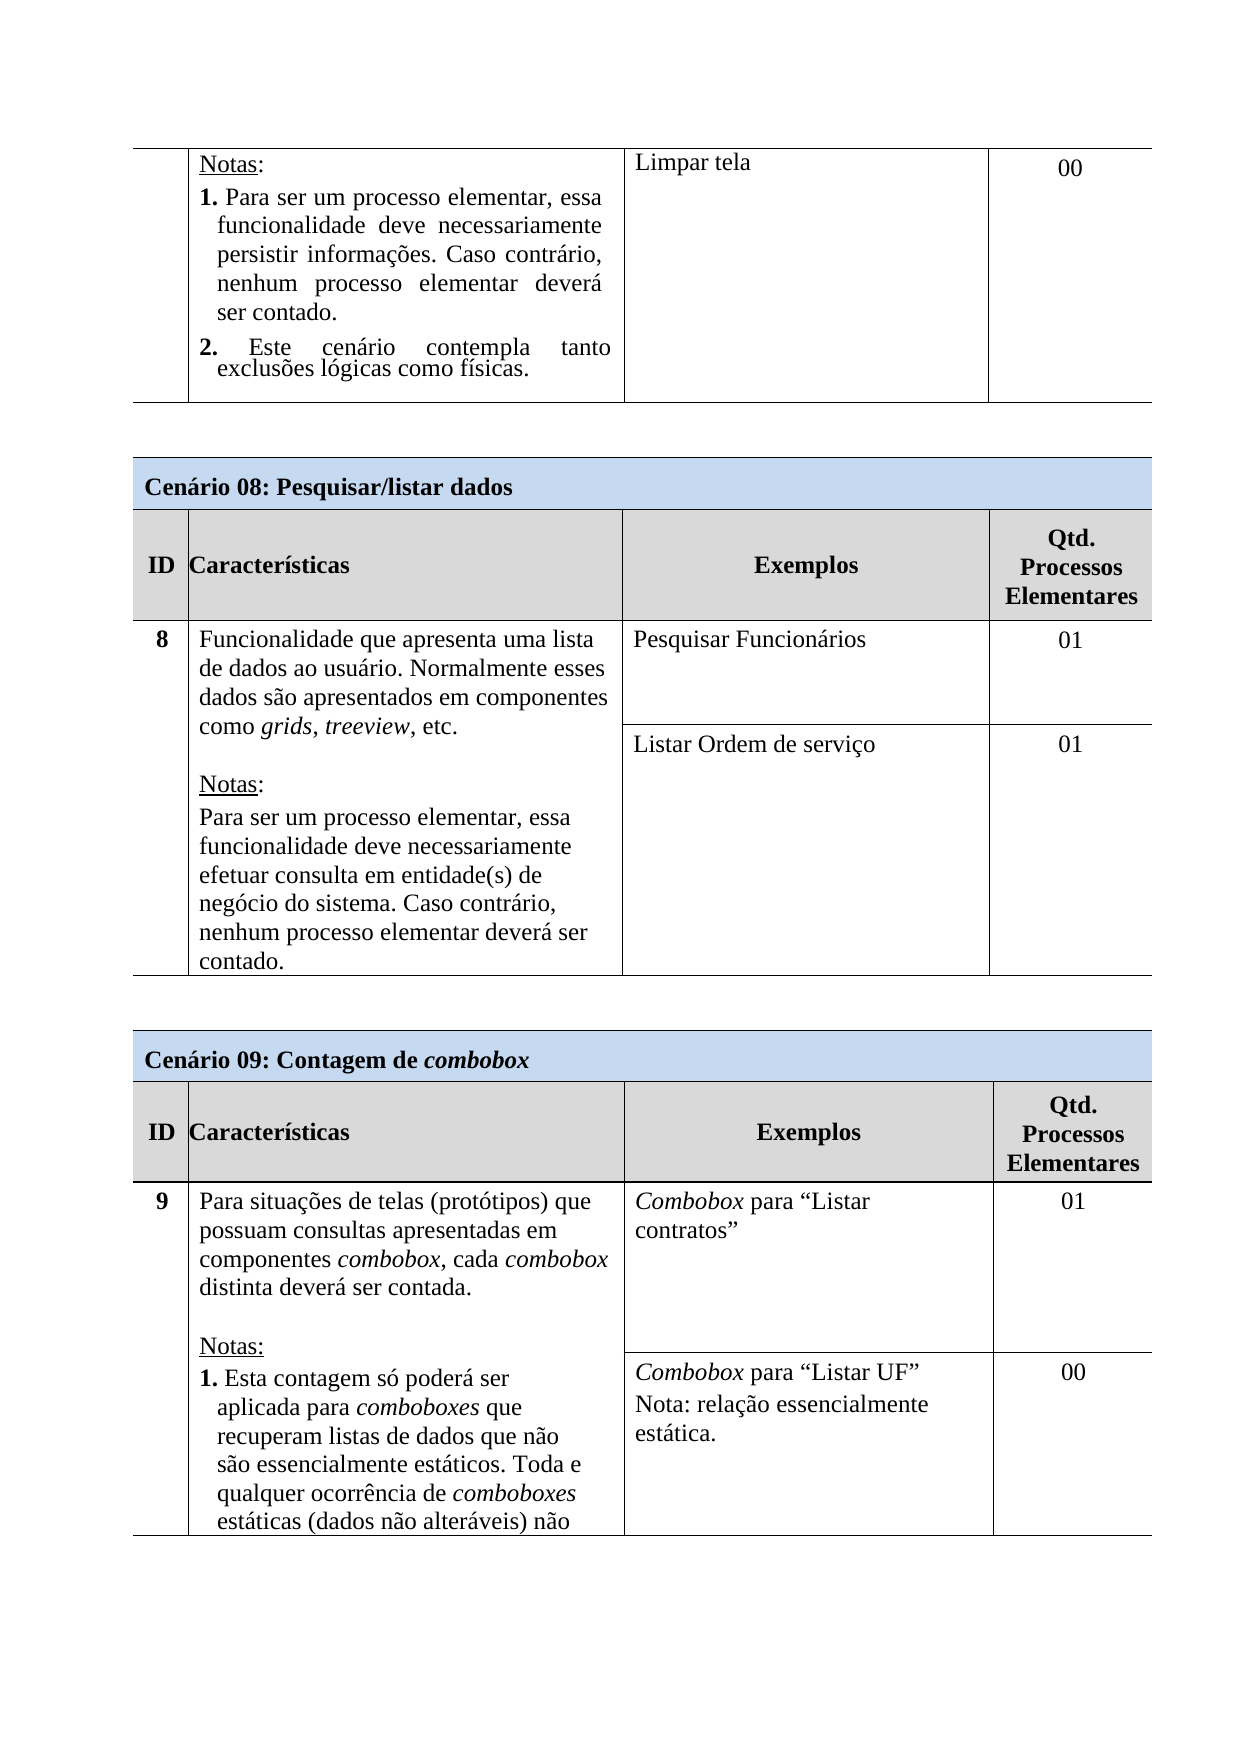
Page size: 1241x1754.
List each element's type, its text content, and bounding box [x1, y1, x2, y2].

table_cell [133, 149, 188, 402]
table_cell Funcionalidade que apresenta uma lista de dados ao usuário. Normalmente esses dados são apresentados em componentes como grids, treeview, etc. Notas: Para ser um processo elementar, essa funcionalidade deve necessariamente efetuar consulta em entidade(s) de negócio do sistema. Caso contrário, nenhum processo elementar deverá ser contado. [189, 621, 622, 975]
table_cell 8 [133, 621, 188, 975]
table_cell Combobox para “Listar contratos” [625, 1183, 993, 1352]
table_cell Limpar tela [625, 149, 988, 402]
table_cell ID [133, 510, 188, 620]
table_cell 01 [994, 1183, 1152, 1352]
table_cell Qtd. Processos Elementares [994, 1082, 1152, 1181]
table_cell 01 [990, 725, 1152, 975]
table_cell Características [189, 510, 622, 620]
table_header Cenário 09: Contagem de combobox [133, 1031, 1152, 1081]
table_cell Exemplos [623, 510, 989, 620]
table_cell Para situações de telas (protótipos) que possuam consultas apresentadas em componentes combobox, cada combobox distinta deverá ser contada. Notas: 1. Esta contagem só poderá ser aplicada para comboboxes que recuperam listas de dados que não são essencialmente estáticos. Toda e qualquer ocorrência de comboboxes estáticas (dados não alteráveis) não [189, 1183, 624, 1535]
table_cell 01 [990, 621, 1152, 724]
table_cell Características [189, 1082, 624, 1181]
table_cell 00 [994, 1353, 1152, 1535]
table_cell ID [133, 1082, 188, 1181]
table_cell Pesquisar Funcionários [623, 621, 989, 724]
table_cell 00 [989, 149, 1152, 402]
table_header Cenário 08: Pesquisar/listar dados [133, 458, 1152, 509]
table_cell Qtd. Processos Elementares [990, 510, 1152, 620]
table_cell Combobox para “Listar UF” Nota: relação essencialmente estática. [625, 1353, 993, 1535]
table_cell Notas: 1. Para ser um processo elementar, essa funcionalidade deve necessariamente persistir informações. Caso contrário, nenhum processo elementar deverá ser contado. 2. Este cenário contempla tanto exclusões lógicas como físicas. [189, 149, 624, 402]
table_cell Listar Ordem de serviço [623, 725, 989, 975]
table_cell Exemplos [625, 1082, 993, 1181]
table_cell 9 [133, 1183, 188, 1535]
